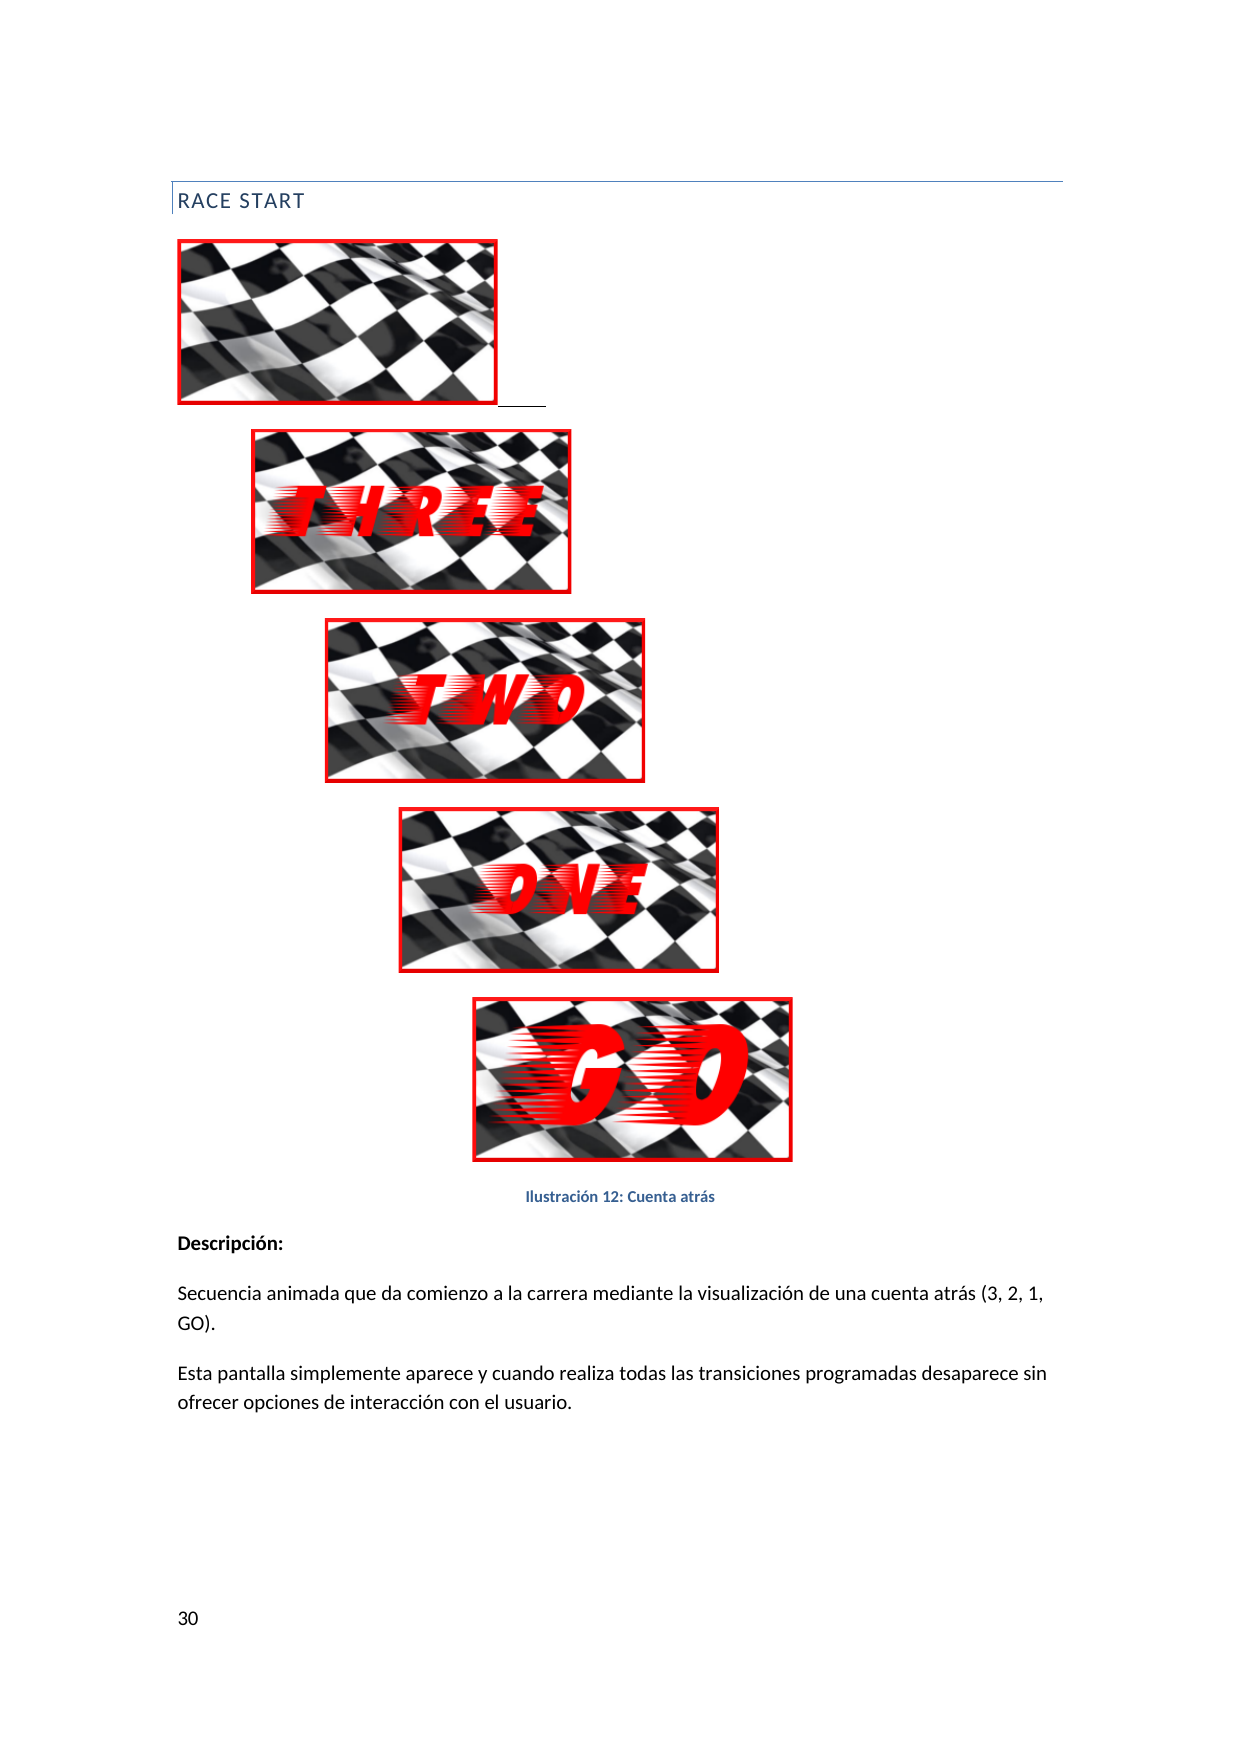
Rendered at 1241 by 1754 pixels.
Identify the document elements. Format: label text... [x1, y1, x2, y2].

picture [472, 997, 793, 1162]
picture [324, 618, 646, 783]
text Secuencia animada que da comienzo a la carrera mediante la visualización de una cuenta atrás (3, 2, 1, GO). [177, 1281, 1063, 1335]
text Esta pantalla simplemente aparece y cuando realiza todas las transiciones programadas desaparece sin ofrecer opciones de interacción con el usuario. [177, 1360, 1063, 1414]
picture [251, 429, 572, 594]
text Ilustración 12: Cuenta atrás [177, 1186, 1063, 1207]
text Descripción: [177, 1231, 1063, 1256]
subtitle RACE START [173, 182, 1063, 214]
picture [398, 807, 719, 973]
picture [177, 239, 498, 405]
